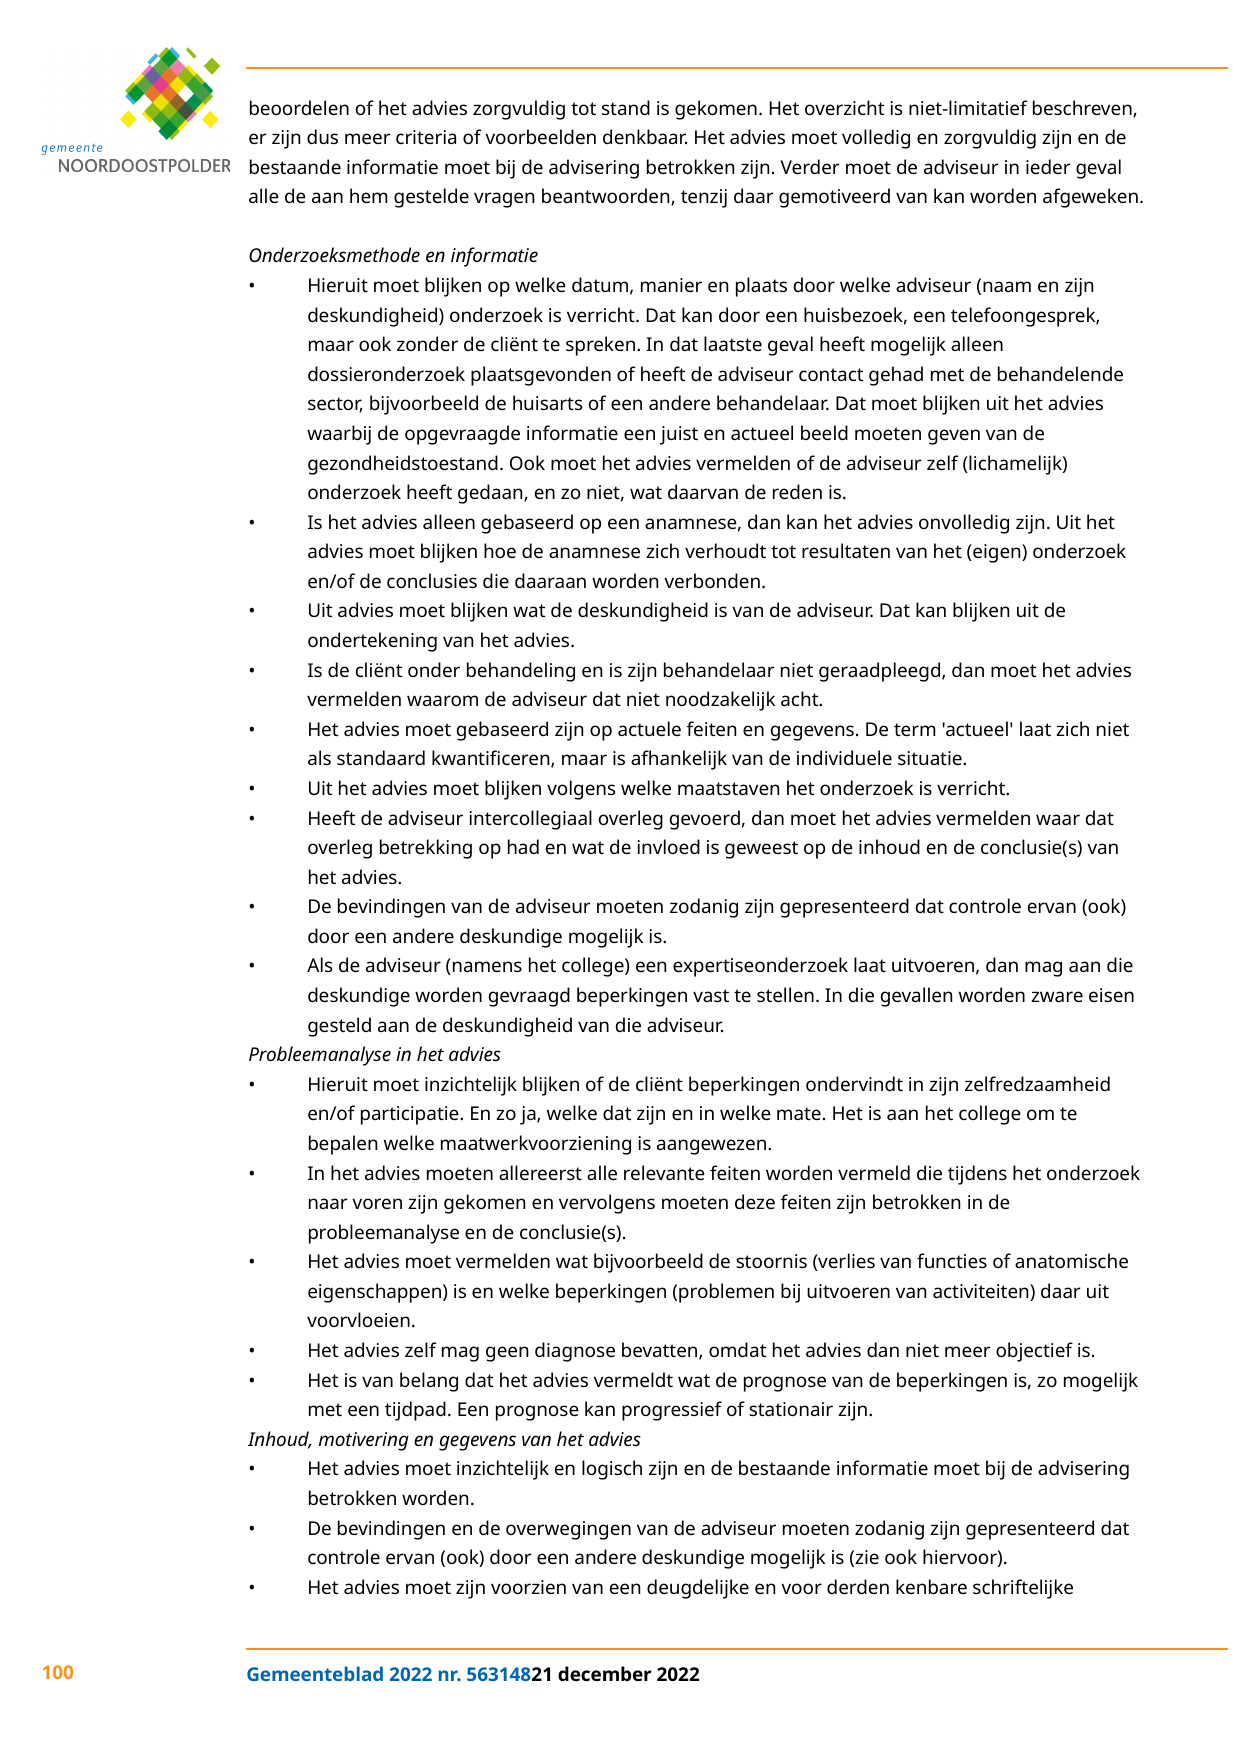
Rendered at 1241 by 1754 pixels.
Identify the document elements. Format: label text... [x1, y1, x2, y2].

text Probleemanalyse in het advies [248, 1041, 1152, 1067]
list Is het advies alleen gebaseerd op een anamnese, dan kan het advies onvolledig zijn. Uit het advies moet blijken hoe de anamnese zich verhoudt tot resultaten van het (eigen) onderzoek en/of de conclusies die daaraan worden verbonden. [248, 509, 1152, 594]
list Het advies zelf mag geen diagnose bevatten, omdat het advies dan niet meer objectief is. [248, 1337, 1152, 1363]
list Als de adviseur (namens het college) een expertiseonderzoek laat uitvoeren, dan mag aan die deskundige worden gevraagd beperkingen vast te stellen. In die gevallen worden zware eisen gesteld aan de deskundigheid van die adviseur. [248, 953, 1152, 1038]
list Het advies moet vermelden wat bijvoorbeeld de stoornis (verlies van functies of anatomische eigenschappen) is en welke beperkingen (problemen bij uitvoeren van activiteiten) daar uit voorvloeien. [248, 1248, 1152, 1333]
list Uit advies moet blijken wat de deskundigheid is van de adviseur. Dat kan blijken uit de ondertekening van het advies. [248, 598, 1152, 653]
text beoordelen of het advies zorgvuldig tot stand is gekomen. Het overzicht is niet-limitatief beschreven, er zijn dus meer criteria of voorbeelden denkbaar. Het advies moet volledig en zorgvuldig zijn en de bestaande informatie moet bij de advisering betrokken zijn. Verder moet de adviseur in ieder geval alle de aan hem gestelde vragen beantwoorden, tenzij daar gemotiveerd van kan worden afgeweken. [248, 95, 1152, 209]
list De bevindingen en de overwegingen van de adviseur moeten zodanig zijn gepresenteerd dat controle ervan (ook) door een andere deskundige mogelijk is (zie ook hiervoor). [248, 1515, 1152, 1570]
text Inhoud, motivering en gegevens van het advies [248, 1426, 1152, 1452]
list Heeft de adviseur intercollegiaal overleg gevoerd, dan moet het advies vermelden waar dat overleg betrekking op had en wat de invloed is geweest op de inhoud en de conclusie(s) van het advies. [248, 805, 1152, 890]
list Het advies moet gebaseerd zijn op actuele feiten en gegevens. De term 'actueel' laat zich niet als standaard kwantificeren, maar is afhankelijk van de individuele situatie. [248, 716, 1152, 771]
list Hieruit moet inzichtelijk blijken of de cliënt beperkingen ondervindt in zijn zelfredzaamheid en/of participatie. En zo ja, welke dat zijn en in welke mate. Het is aan het college om te bepalen welke maatwerkvoorziening is aangewezen. [248, 1071, 1152, 1156]
list Het is van belang dat het advies vermeldt wat de prognose van de beperkingen is, zo mogelijk met een tijdpad. Een prognose kan progressief of stationair zijn. [248, 1367, 1152, 1422]
picture [41, 47, 231, 172]
list Uit het advies moet blijken volgens welke maatstaven het onderzoek is verricht. [248, 775, 1152, 801]
list Is de cliënt onder behandeling en is zijn behandelaar niet geraadpleegd, dan moet het advies vermelden waarom de adviseur dat niet noodzakelijk acht. [248, 657, 1152, 712]
text Onderzoeksmethode en informatie [248, 243, 1152, 268]
list In het advies moeten allereerst alle relevante feiten worden vermeld die tijdens het onderzoek naar voren zijn gekomen en vervolgens moeten deze feiten zijn betrokken in de probleemanalyse en de conclusie(s). [248, 1160, 1152, 1245]
list Hieruit moet blijken op welke datum, manier en plaats door welke adviseur (naam en zijn deskundigheid) onderzoek is verricht. Dat kan door een huisbezoek, een telefoongesprek, maar ook zonder de cliënt te spreken. In dat laatste geval heeft mogelijk alleen dossieronderzoek plaatsgevonden of heeft de adviseur contact gehad met de behandelende sector, bijvoorbeeld de huisarts of een andere behandelaar. Dat moet blijken uit het advies waarbij de opgevraagde informatie een juist en actueel beeld moeten geven van de gezondheidstoestand. Ook moet het advies vermelden of de adviseur zelf (lichamelijk) onderzoek heeft gedaan, en zo niet, wat daarvan de reden is. [248, 272, 1152, 505]
list Het advies moet inzichtelijk en logisch zijn en de bestaande informatie moet bij de advisering betrokken worden. [248, 1456, 1152, 1511]
list De bevindingen van de adviseur moeten zodanig zijn gepresenteerd dat controle ervan (ook) door een andere deskundige mogelijk is. [248, 893, 1152, 949]
list Het advies moet zijn voorzien van een deugdelijke en voor derden kenbare schriftelijke [248, 1574, 1152, 1600]
